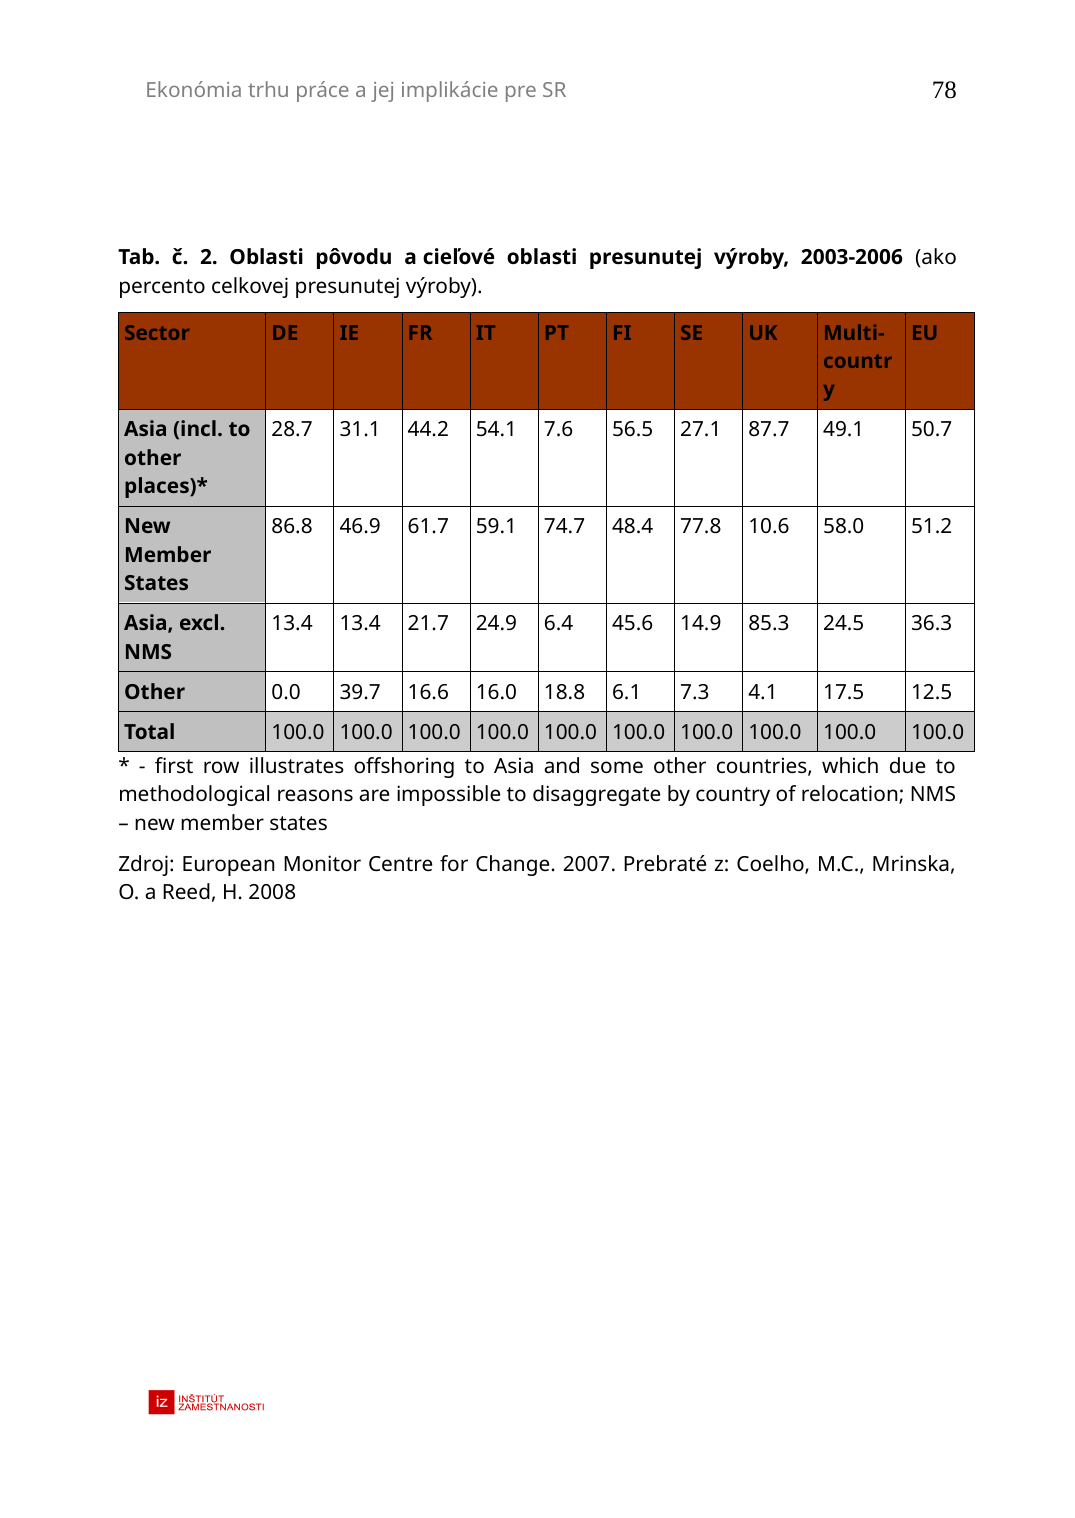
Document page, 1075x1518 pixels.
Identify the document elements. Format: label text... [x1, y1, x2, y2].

table_cell Asia (incl. to other places)* [119, 410, 265, 506]
table_cell 39.7 [334, 672, 402, 711]
table_cell 85.3 [743, 604, 817, 671]
text * - first row illustrates offshoring to Asia and some other countries, which due to methodological reasons are impossible to disaggregate by country of relocation; NMS – new member states [118, 752, 957, 836]
table_cell 18.8 [539, 672, 606, 711]
table_cell 59.1 [471, 507, 538, 602]
table_cell 46.9 [334, 507, 402, 602]
table_cell 87.7 [743, 410, 817, 506]
table_cell 31.1 [334, 410, 402, 506]
table_cell Other [119, 672, 265, 711]
table_cell 58.0 [818, 507, 905, 602]
table_cell 100.0 [539, 712, 606, 751]
table_header IT [471, 313, 538, 409]
table_cell 6.1 [607, 672, 674, 711]
text Tab. č. 2. Oblasti pôvodu a cieľové oblasti presunutej výroby, 2003-2006 (ako percento celkovej presunutej výroby). [118, 242, 957, 299]
table_cell 77.8 [675, 507, 742, 602]
table_cell 74.7 [539, 507, 606, 602]
table_cell 17.5 [818, 672, 905, 711]
table_cell 51.2 [906, 507, 974, 602]
table_cell 24.5 [818, 604, 905, 671]
table_cell 10.6 [743, 507, 817, 602]
table_cell 13.4 [266, 604, 333, 671]
table_cell 86.8 [266, 507, 333, 602]
table_cell 100.0 [906, 712, 974, 751]
table_header PT [539, 313, 606, 409]
table_cell 12.5 [906, 672, 974, 711]
table_cell 100.0 [471, 712, 538, 751]
table_header DE [266, 313, 333, 409]
table_cell New Member States [119, 507, 265, 602]
table_cell 36.3 [906, 604, 974, 671]
text Zdroj: European Monitor Centre for Change. 2007. Prebraté z: Coelho, M.C., Mrinska, O. a Reed, H. 2008 [118, 849, 957, 906]
table_cell Asia, excl. NMS [119, 604, 265, 671]
table_cell 6.4 [539, 604, 606, 671]
table_cell 0.0 [266, 672, 333, 711]
table_cell 7.6 [539, 410, 606, 506]
table_header FR [403, 313, 470, 409]
table_cell 61.7 [403, 507, 470, 602]
table_header Sector [119, 313, 265, 409]
table_cell 100.0 [266, 712, 333, 751]
table_cell 16.6 [403, 672, 470, 711]
table_cell 100.0 [818, 712, 905, 751]
table_cell 16.0 [471, 672, 538, 711]
table_cell 100.0 [403, 712, 470, 751]
table_cell 7.3 [675, 672, 742, 711]
table_header EU [906, 313, 974, 409]
picture [134, 1370, 278, 1434]
table_header Multi-country [818, 313, 905, 409]
table_cell 14.9 [675, 604, 742, 671]
table_cell 27.1 [675, 410, 742, 506]
table_cell 100.0 [607, 712, 674, 751]
table_header SE [675, 313, 742, 409]
table_cell 49.1 [818, 410, 905, 506]
table_cell 28.7 [266, 410, 333, 506]
table_cell 48.4 [607, 507, 674, 602]
table_cell 44.2 [403, 410, 470, 506]
table_cell 56.5 [607, 410, 674, 506]
table_cell 24.9 [471, 604, 538, 671]
table_header IE [334, 313, 402, 409]
table_cell 54.1 [471, 410, 538, 506]
table_cell 50.7 [906, 410, 974, 506]
table_cell 13.4 [334, 604, 402, 671]
table_cell 100.0 [743, 712, 817, 751]
table_cell 4.1 [743, 672, 817, 711]
table_cell 21.7 [403, 604, 470, 671]
table_cell Total [119, 712, 265, 751]
table_header UK [743, 313, 817, 409]
table_header FI [607, 313, 674, 409]
table_cell 100.0 [675, 712, 742, 751]
table_cell 45.6 [607, 604, 674, 671]
table_cell 100.0 [334, 712, 402, 751]
